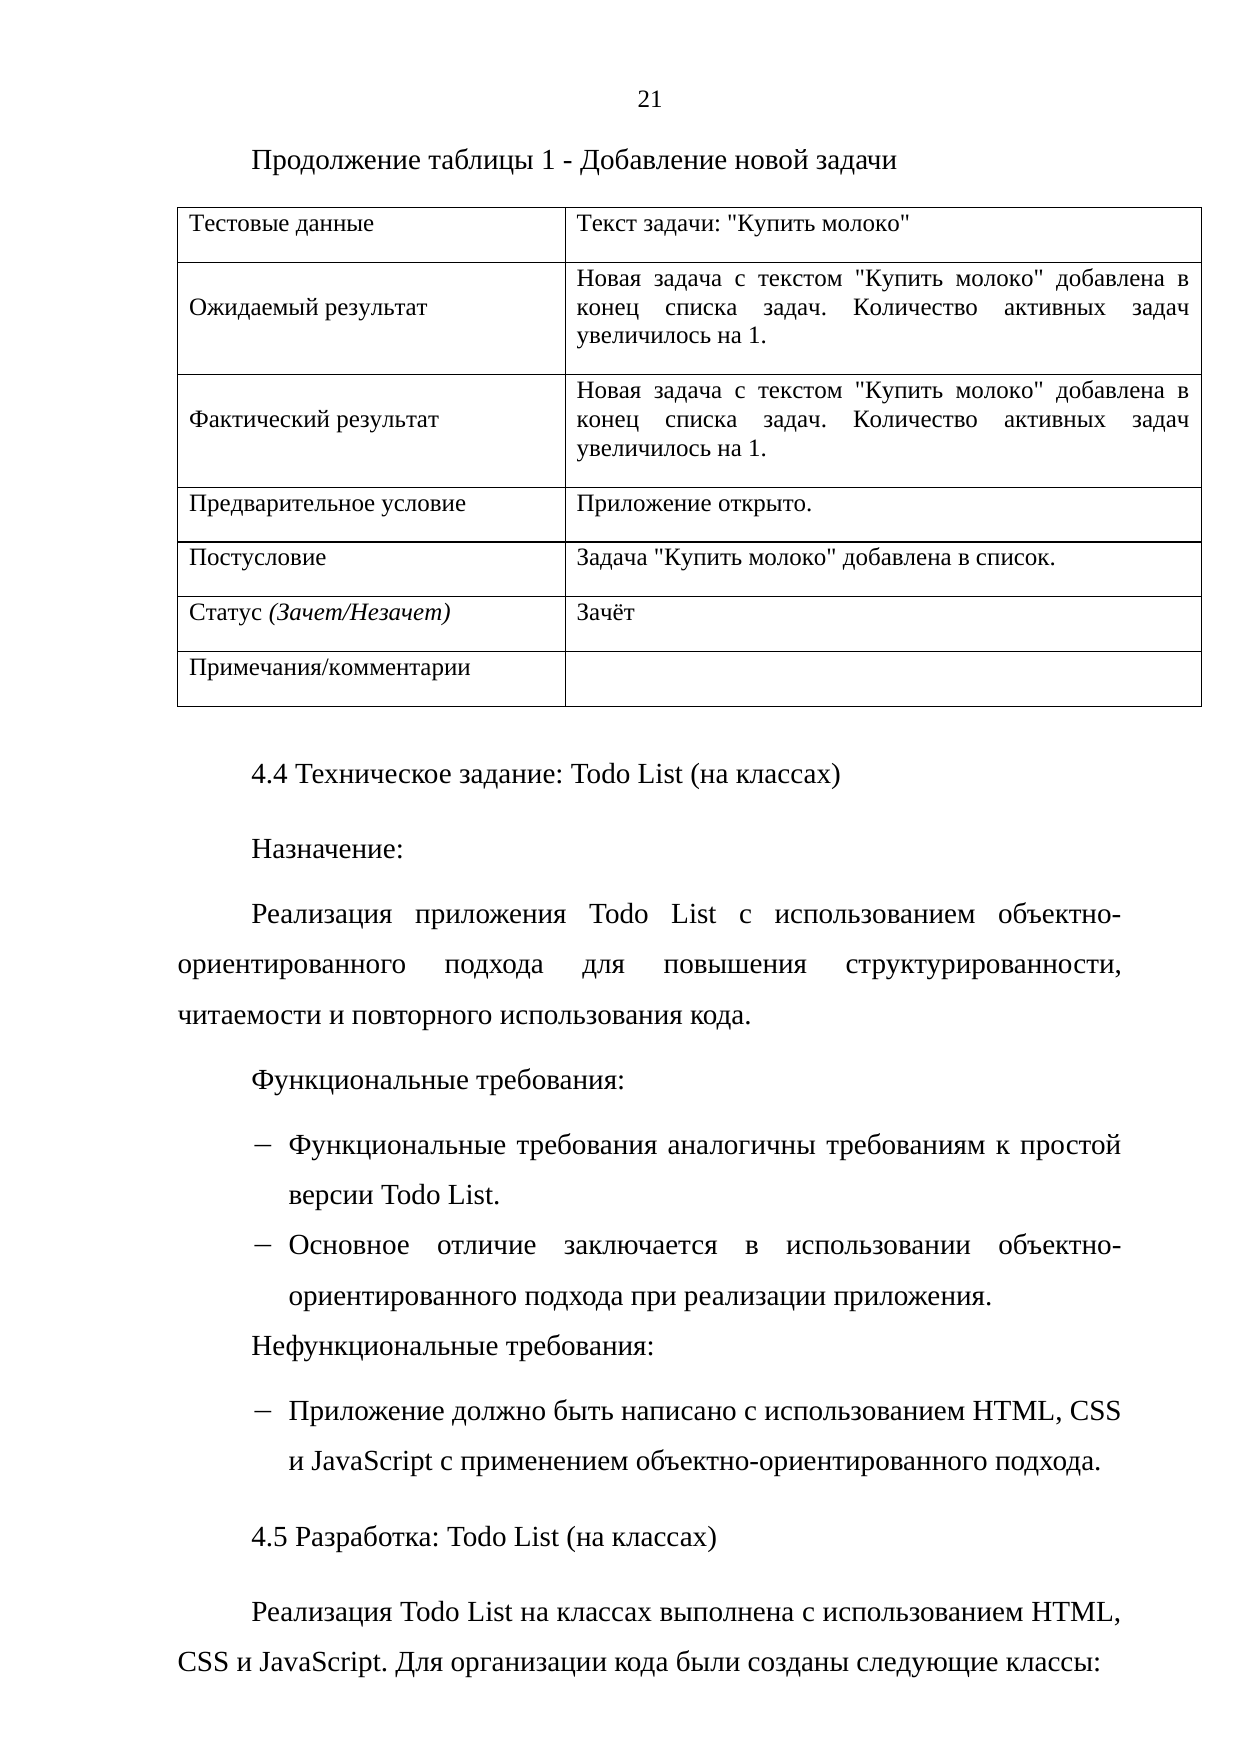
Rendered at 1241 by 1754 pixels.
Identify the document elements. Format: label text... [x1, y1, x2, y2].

table_cell Статус (Зачет/Незачет) [178, 597, 565, 651]
table_cell Новая задача с текстом "Купить молоко" добавлена в конец списка задач. Количество активных задач увеличилось на 1. [566, 375, 1201, 487]
text Функциональные требования: [177, 1062, 1122, 1095]
table_header Тестовые данные [178, 208, 565, 262]
text Нефункциональные требования: [177, 1328, 1122, 1362]
list Функциональные требования аналогичны требованиям к простой версии Todo List. [251, 1127, 1122, 1211]
text Продолжение таблицы 1 - Добавление новой задачи [177, 142, 1122, 176]
text Назначение: [177, 831, 1122, 865]
table_header Текст задачи: "Купить молоко" [566, 208, 1201, 262]
subtitle 4.5 Разработка: Todo List (на классах) [177, 1519, 1122, 1552]
table_cell Задача "Купить молоко" добавлена в список. [566, 543, 1201, 596]
table_cell Предварительное условие [178, 488, 565, 541]
list Основное отличие заключается в использовании объектно-ориентированного подхода при реализации приложения. [251, 1227, 1122, 1311]
table_cell Примечания/комментарии [178, 652, 565, 706]
table_cell Новая задача с текстом "Купить молоко" добавлена в конец списка задач. Количество активных задач увеличилось на 1. [566, 263, 1201, 374]
text Реализация Todo List на классах выполнена с использованием HTML, CSS и JavaScript. Для организации кода были созданы следующие классы: [177, 1594, 1122, 1678]
table_cell Ожидаемый результат [178, 263, 565, 374]
table_cell [566, 652, 1201, 706]
table_cell Зачёт [566, 597, 1201, 651]
list Приложение должно быть написано с использованием HTML, CSS и JavaScript с применением объектно-ориентированного подхода. [251, 1393, 1122, 1477]
subtitle 4.4 Техническое задание: Todo List (на классах) [177, 756, 1122, 790]
table_cell Постусловие [178, 543, 565, 596]
table_cell Фактический результат [178, 375, 565, 487]
text Реализация приложения Todo List с использованием объектно-ориентированного подхода для повышения структурированности, читаемости и повторного использования кода. [177, 896, 1122, 1031]
table_cell Приложение открыто. [566, 488, 1201, 541]
